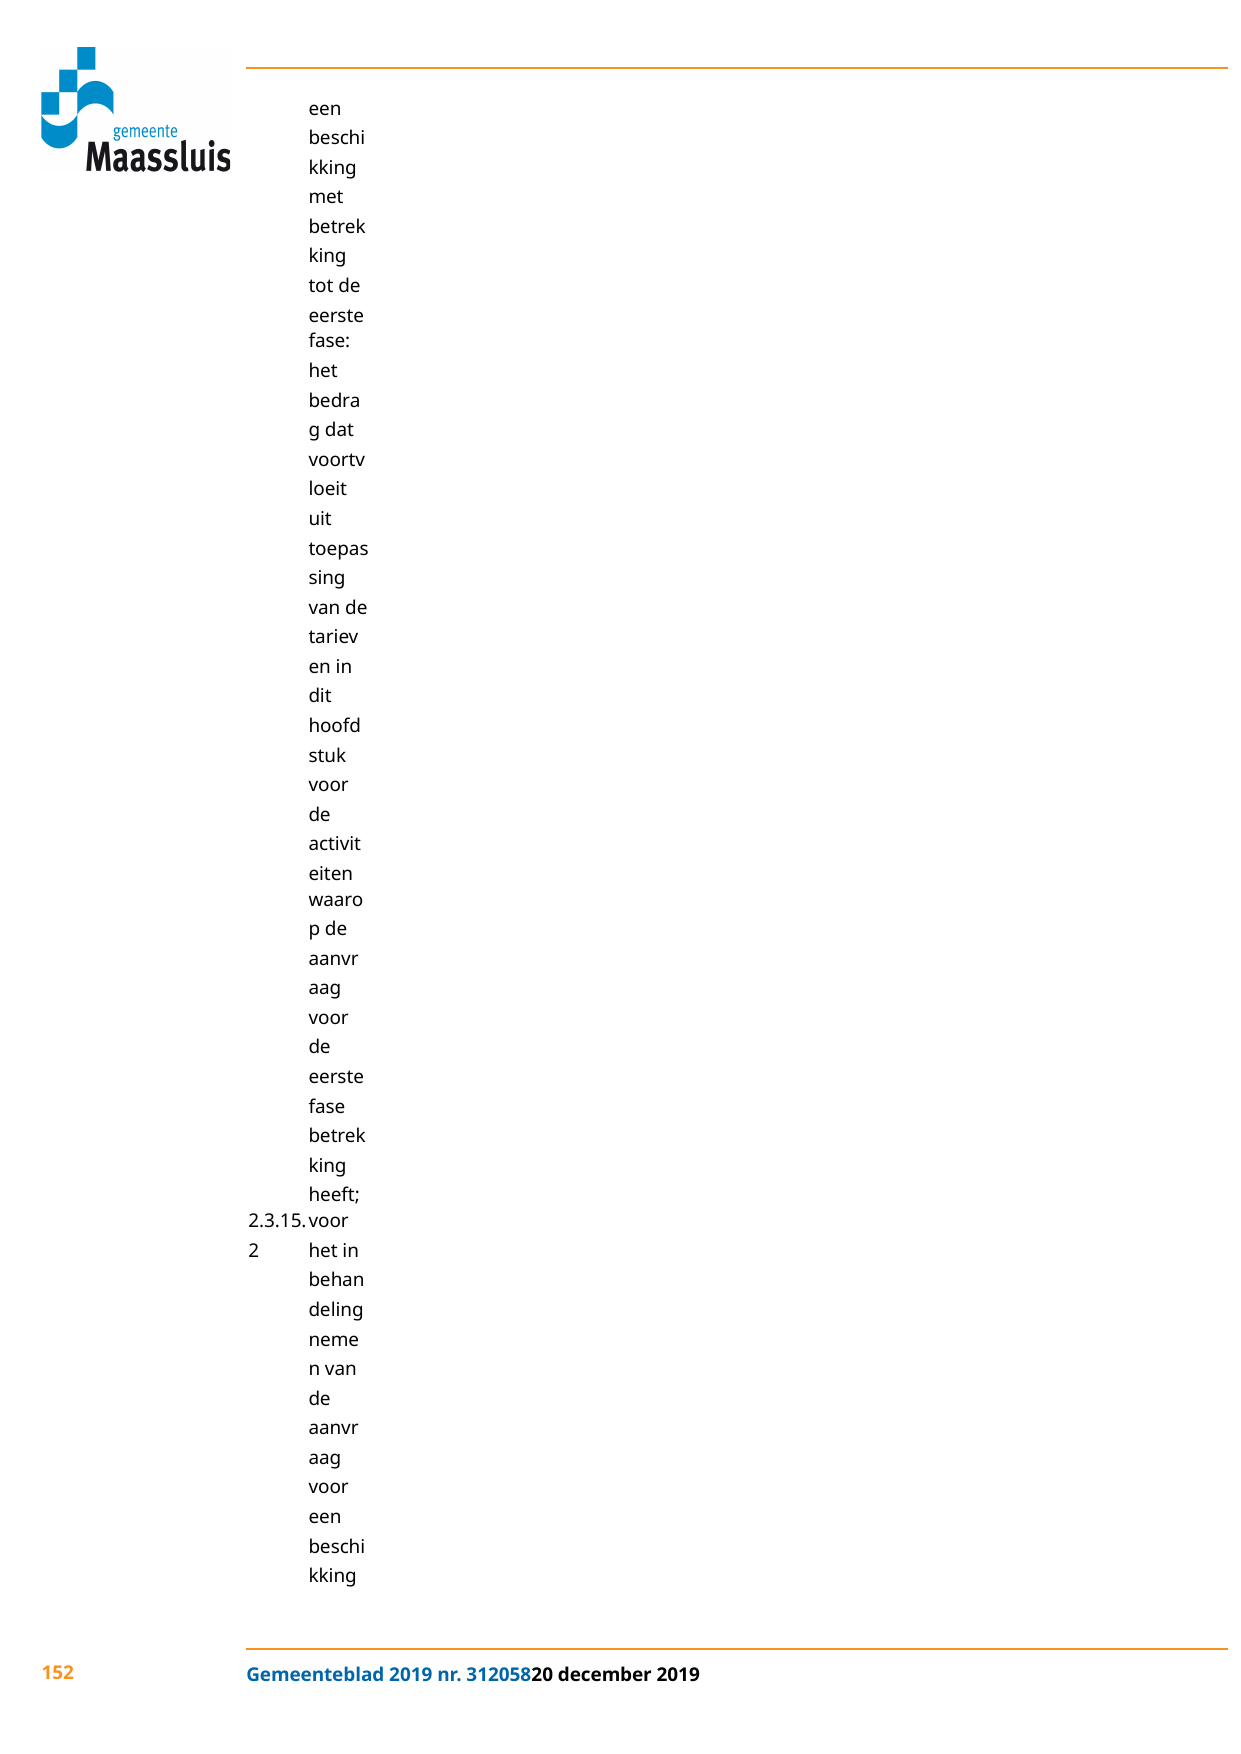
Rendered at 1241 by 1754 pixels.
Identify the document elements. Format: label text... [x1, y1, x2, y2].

table_cell 2.3.15.2 [248, 1208, 308, 1588]
table_cell [248, 886, 308, 1207]
table_cell [248, 95, 308, 328]
table_cell [369, 1208, 429, 1588]
table_cell [429, 95, 489, 328]
table_cell voor het in behandeling nemen van de aanvraag voor een beschikking [308, 1208, 368, 1588]
picture [41, 47, 77, 92]
table_cell [429, 886, 489, 1207]
table_cell [429, 1208, 489, 1588]
table_cell fase: het bedrag dat voortvloeit uit toepassing van de tarieven in dit hoofdstuk voor de activiteiten [308, 328, 368, 886]
table_cell [369, 328, 429, 886]
table_cell [489, 95, 549, 328]
table_cell [429, 328, 489, 886]
table_cell [489, 328, 549, 886]
table_cell waarop de aanvraag voor de eerste fase betrekking heeft; [308, 886, 368, 1207]
table_cell een beschikking met betrekking tot de eerste [308, 95, 368, 328]
table_cell [248, 328, 308, 886]
table_cell [369, 95, 429, 328]
picture [41, 47, 231, 172]
table_cell [489, 1208, 549, 1588]
table_cell [369, 886, 429, 1207]
table_cell [489, 886, 549, 1207]
